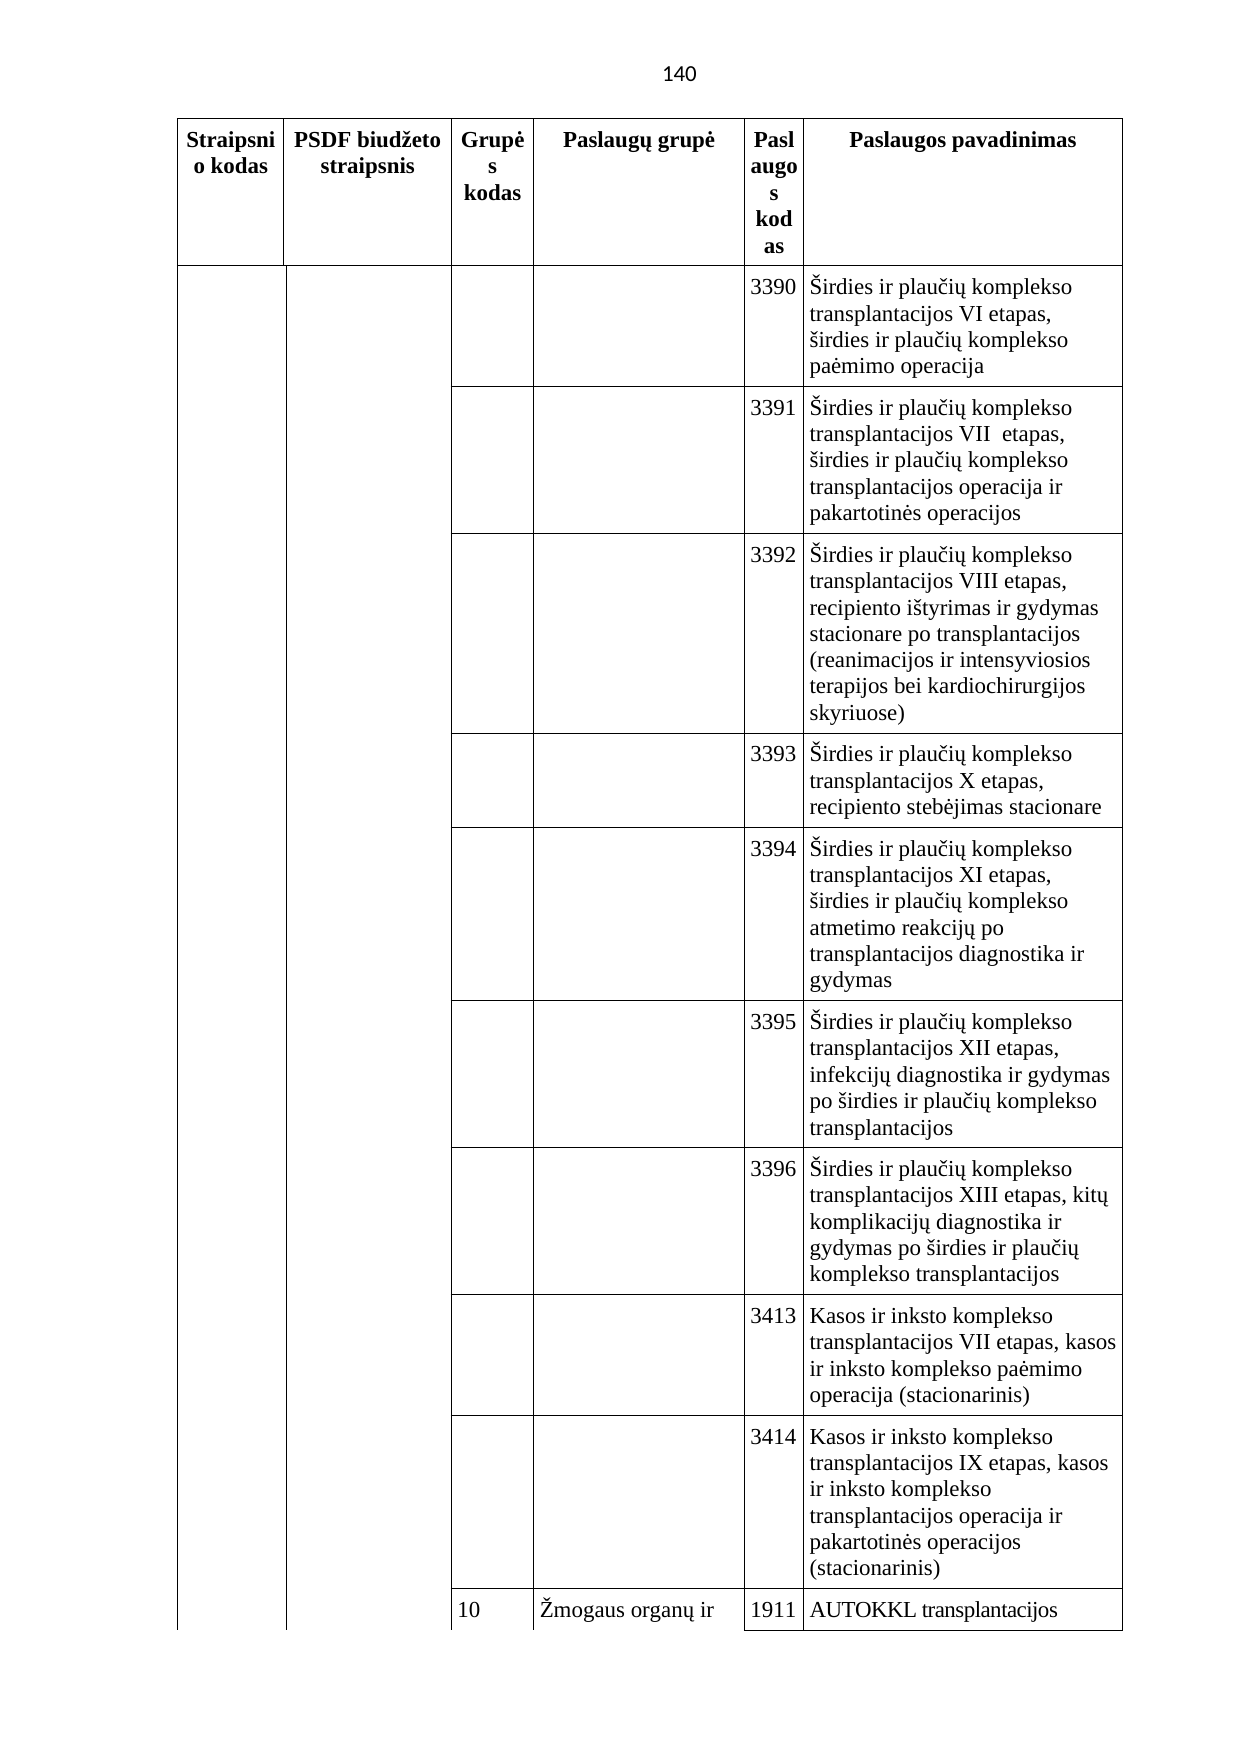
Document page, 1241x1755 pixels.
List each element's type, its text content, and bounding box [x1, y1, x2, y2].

table_cell [287, 1415, 451, 1588]
table_cell 10 [452, 1589, 533, 1629]
table_cell Širdies ir plaučių komplekso transplantacijos VII etapas, širdies ir plaučių komplekso transplantacijos operacija ir pakartotinės operacijos [804, 387, 1122, 533]
table_cell Kasos ir inksto komplekso transplantacijos IX etapas, kasos ir inksto komplekso transplantacijos operacija ir pakartotinės operacijos (stacionarinis) [804, 1416, 1122, 1588]
table_header PSDF biudžeto straipsnis [284, 119, 451, 265]
table_cell [534, 1001, 744, 1147]
table_cell [452, 1295, 533, 1414]
table_cell 3395 [745, 1001, 803, 1147]
table_cell [452, 534, 533, 732]
table_cell [534, 1416, 744, 1588]
table_cell [534, 1148, 744, 1294]
table_cell [287, 533, 451, 732]
table_header Paslaugų grupė [534, 119, 744, 265]
table_cell [287, 386, 451, 533]
table_cell [534, 266, 744, 386]
table_cell Širdies ir plaučių komplekso transplantacijos XIII etapas, kitų komplikacijų diagnostika ir gydymas po širdies ir plaučių komplekso transplantacijos [804, 1148, 1122, 1294]
table_cell Širdies ir plaučių komplekso transplantacijos XII etapas, infekcijų diagnostika ir gydymas po širdies ir plaučių komplekso transplantacijos [804, 1001, 1122, 1147]
table_cell [287, 1147, 451, 1294]
table_cell 3394 [745, 828, 803, 1000]
table_cell [178, 533, 286, 732]
table_cell 3413 [745, 1295, 803, 1414]
table_cell Širdies ir plaučių komplekso transplantacijos VI etapas, širdies ir plaučių komplekso paėmimo operacija [804, 266, 1122, 386]
table_cell Žmogaus organų ir [534, 1589, 744, 1629]
table_cell [287, 266, 451, 386]
table_cell [534, 828, 744, 1000]
table_cell [452, 828, 533, 1000]
table_cell [534, 1295, 744, 1414]
table_cell [178, 1588, 286, 1629]
table_cell [534, 734, 744, 827]
table_cell [287, 1588, 451, 1629]
table_cell 3392 [745, 534, 803, 732]
table_cell [534, 534, 744, 732]
table_header Paslaugos pavadinimas [804, 119, 1122, 265]
table_cell [452, 387, 533, 533]
table_header Grupės kodas [452, 119, 533, 265]
table_cell Kasos ir inksto komplekso transplantacijos VII etapas, kasos ir inksto komplekso paėmimo operacija (stacionarinis) [804, 1295, 1122, 1414]
table_cell [287, 1000, 451, 1147]
table_cell [178, 733, 286, 827]
table_cell [452, 1001, 533, 1147]
table_cell [178, 386, 286, 533]
table_cell [287, 733, 451, 827]
table_cell [178, 1147, 286, 1294]
table_cell Širdies ir plaučių komplekso transplantacijos VIII etapas, recipiento ištyrimas ir gydymas stacionare po transplantacijos (reanimacijos ir intensyviosios terapijos bei kardiochirurgijos skyriuose) [804, 534, 1122, 732]
table_cell [534, 387, 744, 533]
table_cell 3390 [745, 266, 803, 386]
table_cell [452, 1416, 533, 1588]
table_cell 3414 [745, 1416, 803, 1588]
table_cell [178, 266, 286, 386]
table_cell [178, 827, 286, 1000]
table_cell [452, 1148, 533, 1294]
table_header Paslaugos kodas [745, 119, 803, 265]
table_cell [178, 1294, 286, 1414]
table_cell Širdies ir plaučių komplekso transplantacijos XI etapas, širdies ir plaučių komplekso atmetimo reakcijų po transplantacijos diagnostika ir gydymas [804, 828, 1122, 1000]
table_cell [178, 1415, 286, 1588]
table_cell AUTOKKL transplantacijos [804, 1589, 1122, 1629]
table_cell 3393 [745, 734, 803, 827]
table_cell [452, 734, 533, 827]
table_header Straipsnio kodas [178, 119, 283, 265]
table_cell [287, 1294, 451, 1414]
table_cell [452, 266, 533, 386]
table_cell 3396 [745, 1148, 803, 1294]
table_cell [287, 827, 451, 1000]
table_cell Širdies ir plaučių komplekso transplantacijos X etapas, recipiento stebėjimas stacionare [804, 734, 1122, 827]
table_cell 1911 [745, 1589, 803, 1629]
table_cell 3391 [745, 387, 803, 533]
table_cell [178, 1000, 286, 1147]
